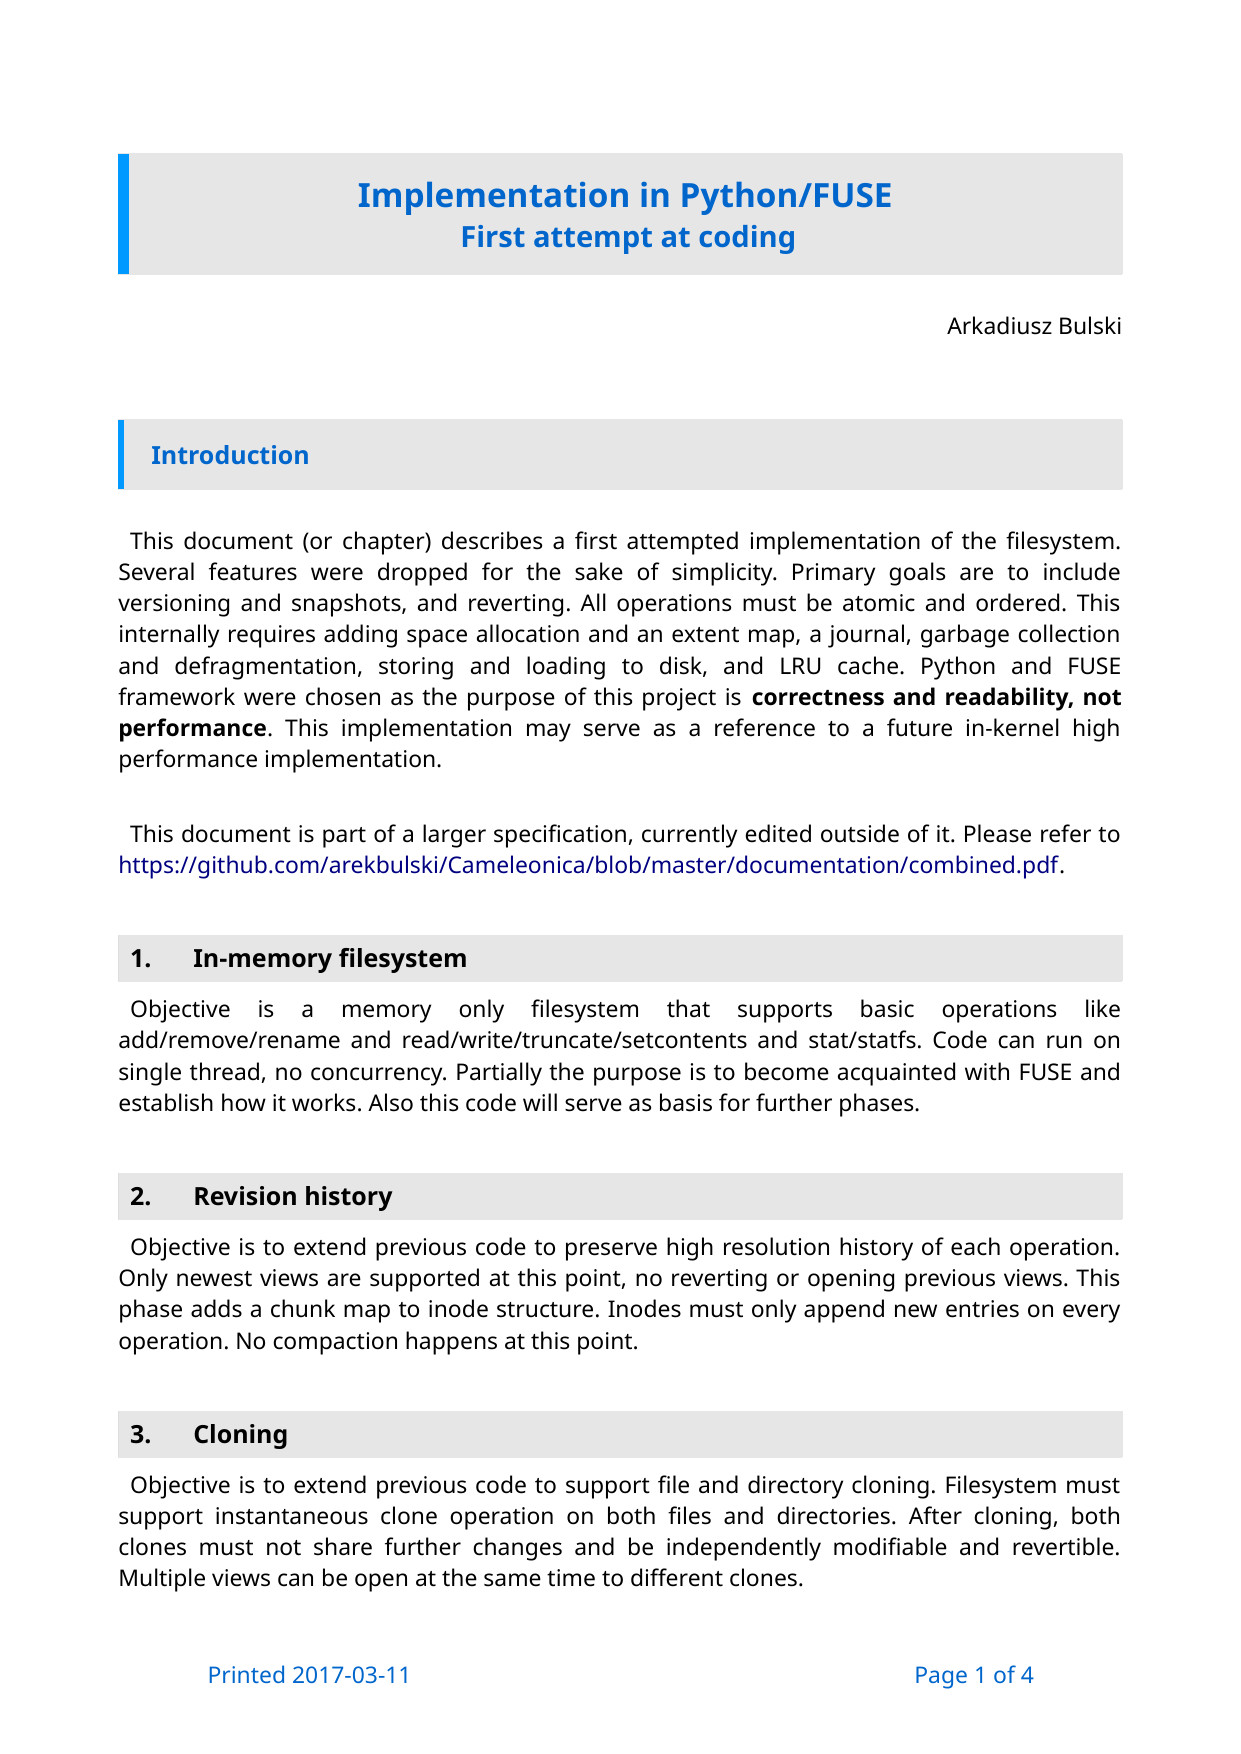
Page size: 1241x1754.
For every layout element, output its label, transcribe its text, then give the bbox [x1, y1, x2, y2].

text Objective is to extend previous code to support file and directory cloning. Filesystem must support instantaneous clone operation on both files and directories. After cloning, both clones must not share further changes and be independently modifiable and revertible. Multiple views can be open at the same time to different clones. [118, 1469, 1122, 1594]
subtitle In-memory filesystem [119, 936, 1122, 981]
subtitle Introduction [124, 421, 1122, 489]
subtitle Implementation in Python/FUSE First attempt at coding [129, 155, 1122, 274]
text Objective is to extend previous code to preserve high resolution history of each operation. Only newest views are supported at this point, no reverting or opening previous views. This phase adds a chunk map to inode structure. Inodes must only append new entries on every operation. No compaction happens at this point. [118, 1231, 1122, 1356]
subtitle Cloning [119, 1412, 1122, 1457]
text This document (or chapter) describes a first attempted implementation of the filesystem. Several features were dropped for the sake of simplicity. Primary goals are to include versioning and snapshots, and reverting. All operations must be atomic and ordered. This internally requires adding space allocation and an extent map, a journal, garbage collection and defragmentation, storing and loading to disk, and LRU cache. Python and FUSE framework were chosen as the purpose of this project is correctness and readability, not performance. This implementation may serve as a reference to a future in-kernel high performance implementation. [118, 524, 1122, 774]
text Objective is a memory only filesystem that supports basic operations like add/remove/rename and read/write/truncate/setcontents and stat/statfs. Code can run on single thread, no concurrency. Partially the purpose is to become acquainted with FUSE and establish how it works. Also this code will serve as basis for further phases. [118, 993, 1122, 1118]
text Arkadiusz Bulski [118, 310, 1122, 341]
text This document is part of a larger specification, currently edited outside of it. Please refer to https://github.com/arekbulski/Cameleonica/blob/master/documentation/combined.pdf. [118, 818, 1122, 880]
subtitle Revision history [119, 1174, 1122, 1219]
